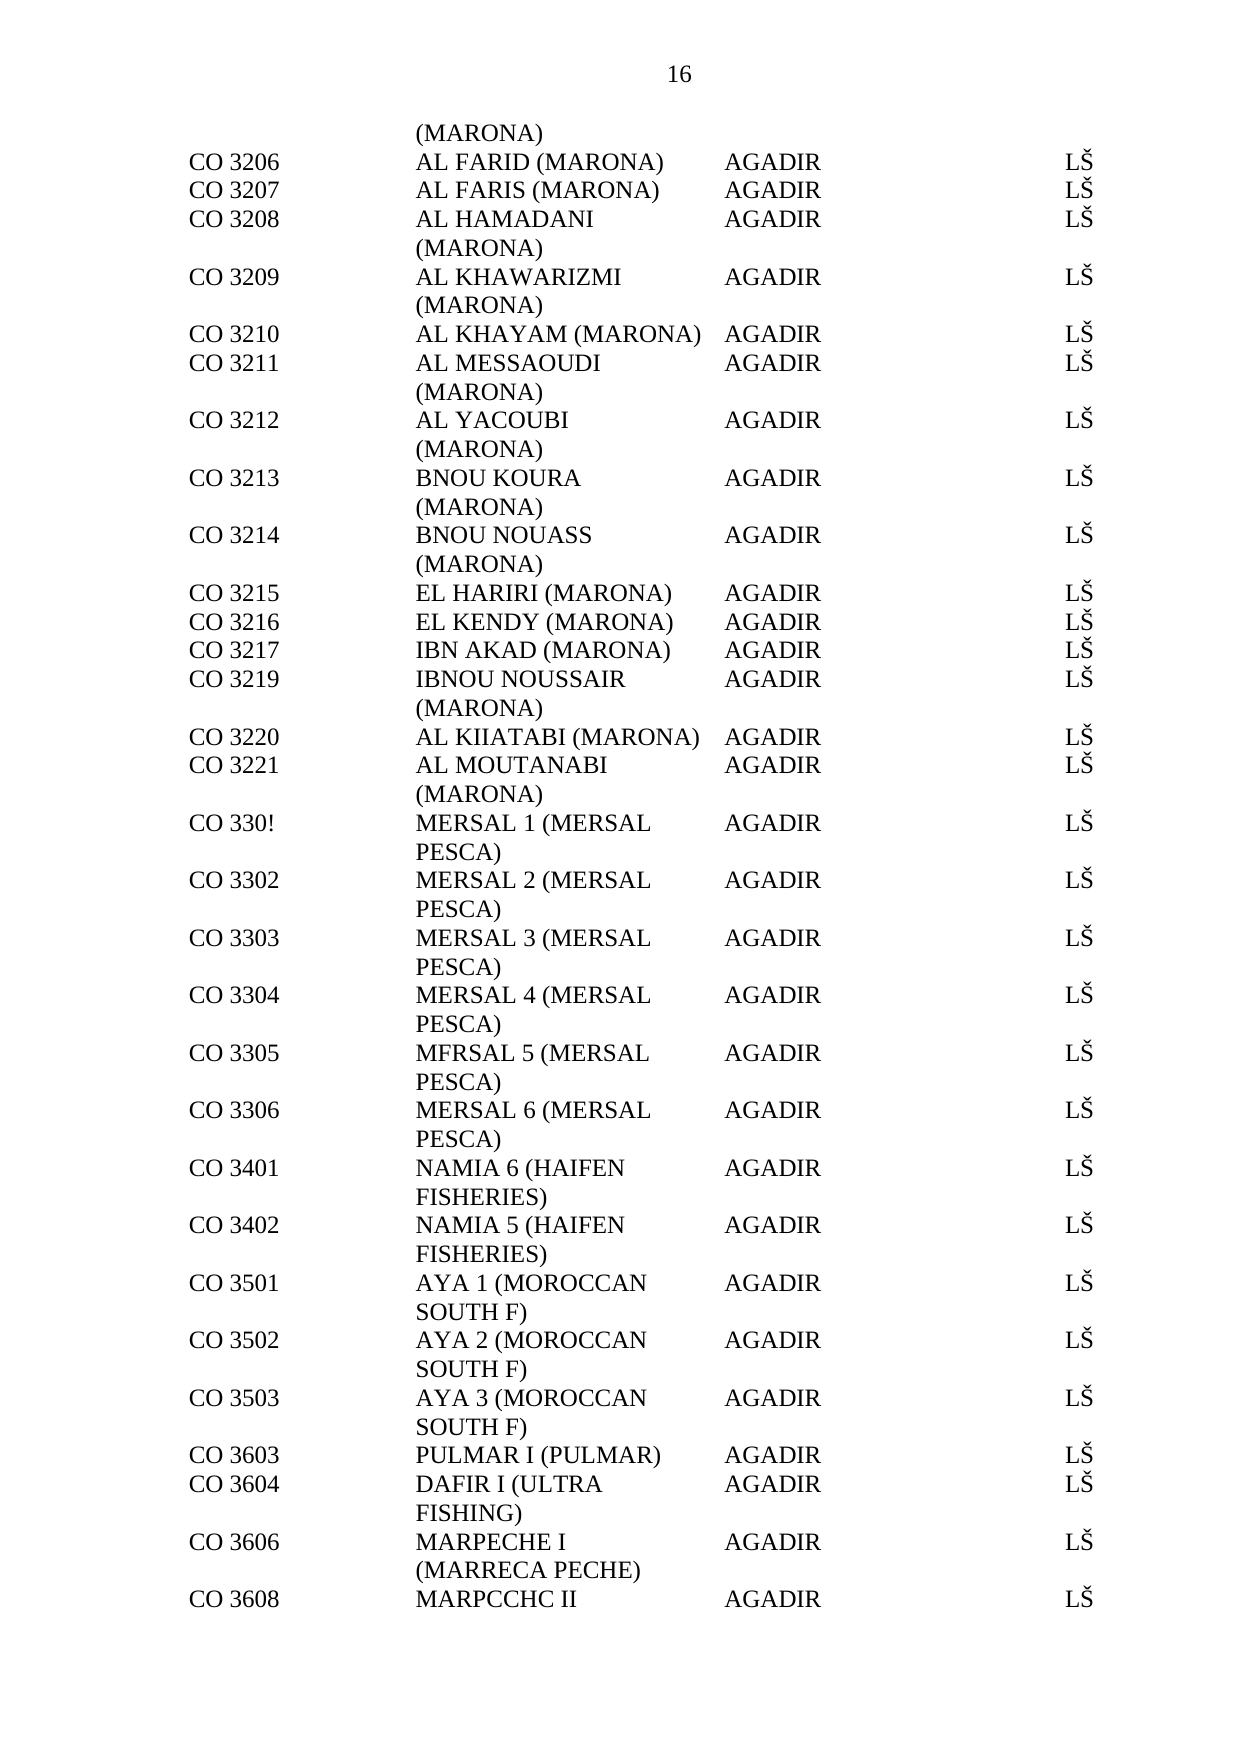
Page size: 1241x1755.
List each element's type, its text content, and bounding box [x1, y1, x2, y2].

table_cell CO 330! [177, 808, 404, 866]
table_cell [942, 1211, 1053, 1268]
table_cell AYA 2 (MOROCCAN SOUTH F) [404, 1326, 713, 1383]
table_cell AGADIR [713, 636, 942, 664]
table_cell LŠ [1054, 406, 1204, 463]
table_cell [942, 406, 1053, 463]
table_cell LŠ [1054, 1441, 1204, 1469]
table_cell [713, 118, 942, 147]
table_cell CO 3606 [177, 1527, 404, 1584]
table_cell AGADIR [713, 1038, 942, 1096]
table_cell DAFIR I (ULTRA FISHING) [404, 1469, 713, 1527]
table_cell EL HARIRI (MARONA) [404, 578, 713, 607]
table_cell [942, 262, 1053, 319]
table_cell AL KIIATABI (MARONA) [404, 722, 713, 751]
table_cell AL KHAWARIZMI (MARONA) [404, 262, 713, 319]
table_cell [942, 118, 1053, 147]
table_cell AGADIR [713, 406, 942, 463]
table_cell [942, 204, 1053, 262]
table_cell AL MOUTANABI (MARONA) [404, 751, 713, 808]
table_cell [942, 1441, 1053, 1469]
table_cell [942, 578, 1053, 607]
table_cell LŠ [1054, 923, 1204, 981]
table_cell LŠ [1054, 1038, 1204, 1096]
table_cell AGADIR [713, 722, 942, 751]
table_cell LŠ [1054, 578, 1204, 607]
table_cell AGADIR [713, 176, 942, 204]
table_cell [942, 1326, 1053, 1383]
table_cell [942, 722, 1053, 751]
table_cell AL FARID (MARONA) [404, 147, 713, 176]
table_cell LŠ [1054, 808, 1204, 866]
table_cell AGADIR [713, 664, 942, 722]
table_cell AL MESSAOUDI (MARONA) [404, 348, 713, 406]
table_cell LŠ [1054, 1584, 1204, 1613]
table_cell [942, 923, 1053, 981]
table_cell [942, 751, 1053, 808]
table_cell [942, 1527, 1053, 1584]
table_cell EL KENDY (MARONA) [404, 607, 713, 636]
table_cell CO 3212 [177, 406, 404, 463]
table_cell LŠ [1054, 319, 1204, 348]
table_cell CO 3219 [177, 664, 404, 722]
table_cell [1054, 118, 1204, 147]
table_cell AGADIR [713, 348, 942, 406]
table_cell AYA 1 (MOROCCAN SOUTH F) [404, 1268, 713, 1326]
table_cell AYA 3 (MOROCCAN SOUTH F) [404, 1383, 713, 1441]
table_cell LŠ [1054, 521, 1204, 578]
table_cell [942, 176, 1053, 204]
table_cell CO 3207 [177, 176, 404, 204]
table_cell AGADIR [713, 1383, 942, 1441]
table_cell LŠ [1054, 981, 1204, 1038]
table_cell AGADIR [713, 319, 942, 348]
table_cell AGADIR [713, 1527, 942, 1584]
table_cell CO 3210 [177, 319, 404, 348]
table_cell AGADIR [713, 1153, 942, 1211]
table_cell LŠ [1054, 866, 1204, 923]
table_cell PULMAR I (PULMAR) [404, 1441, 713, 1469]
table_cell CO 3221 [177, 751, 404, 808]
table_cell [942, 866, 1053, 923]
table_cell LŠ [1054, 607, 1204, 636]
table_cell LŠ [1054, 751, 1204, 808]
table_cell AL KHAYAM (MARONA) [404, 319, 713, 348]
table_cell MFRSAL 5 (MERSAL PESCA) [404, 1038, 713, 1096]
table_cell AGADIR [713, 1211, 942, 1268]
table_cell LŠ [1054, 1326, 1204, 1383]
table_cell Marpcchc II [404, 1584, 713, 1613]
table_cell CO 3401 [177, 1153, 404, 1211]
table_cell LŠ [1054, 664, 1204, 722]
table_cell MERSAL 4 (MERSAL PESCA) [404, 981, 713, 1038]
table_cell LŠ [1054, 1211, 1204, 1268]
table_cell AGADIR [713, 981, 942, 1038]
table_cell CO 3217 [177, 636, 404, 664]
table_cell CO 3305 [177, 1038, 404, 1096]
table_cell [942, 1584, 1053, 1613]
table_cell LŠ [1054, 262, 1204, 319]
table_cell AGADIR [713, 1441, 942, 1469]
table_cell LŠ [1054, 1096, 1204, 1153]
table_cell [942, 1153, 1053, 1211]
table_cell LŠ [1054, 1469, 1204, 1527]
table_cell IBN AKAD (MARONA) [404, 636, 713, 664]
table_cell MERSAL 6 (MERSAL PESCA) [404, 1096, 713, 1153]
table_cell CO 3608 [177, 1584, 404, 1613]
table_cell [942, 1383, 1053, 1441]
table_cell AGADIR [713, 1096, 942, 1153]
table_cell MERSAL 1 (MERSAL PESCA) [404, 808, 713, 866]
table_cell AL FARIS (MARONA) [404, 176, 713, 204]
table_cell LŠ [1054, 147, 1204, 176]
table_cell AGADIR [713, 1469, 942, 1527]
table_cell AGADIR [713, 1584, 942, 1613]
table_cell LŠ [1054, 1527, 1204, 1584]
table_cell AGADIR [713, 751, 942, 808]
table_cell [942, 319, 1053, 348]
table_cell (MARONA) [404, 118, 713, 147]
table_cell [942, 1268, 1053, 1326]
table_cell AGADIR [713, 808, 942, 866]
table_cell CO 3213 [177, 463, 404, 521]
table_cell CO 3215 [177, 578, 404, 607]
table_cell [942, 607, 1053, 636]
table_cell CO 3206 [177, 147, 404, 176]
table_cell LŠ [1054, 176, 1204, 204]
table_cell CO 3604 [177, 1469, 404, 1527]
table_cell AGADIR [713, 262, 942, 319]
table_cell [942, 808, 1053, 866]
table_cell CO 3216 [177, 607, 404, 636]
table_cell CO 3303 [177, 923, 404, 981]
table_cell CO 3304 [177, 981, 404, 1038]
table_cell LŠ [1054, 463, 1204, 521]
table_cell AL YACOUBI (MARONA) [404, 406, 713, 463]
table_cell AL HAMADANI (MARONA) [404, 204, 713, 262]
table_cell CO 3220 [177, 722, 404, 751]
table_cell MARPECHE I (MARRECA PECHE) [404, 1527, 713, 1584]
table_cell BNOU KOURA (MARONA) [404, 463, 713, 521]
table_cell CO 3208 [177, 204, 404, 262]
table_cell LŠ [1054, 1268, 1204, 1326]
table_cell AGADIR [713, 866, 942, 923]
table_cell AGADIR [713, 147, 942, 176]
table_cell [942, 981, 1053, 1038]
table_cell CO 3306 [177, 1096, 404, 1153]
table_cell [942, 664, 1053, 722]
table_cell AGADIR [713, 204, 942, 262]
table_cell AGADIR [713, 1326, 942, 1383]
table_cell LŠ [1054, 348, 1204, 406]
table_cell [942, 1469, 1053, 1527]
table_cell CO 3503 [177, 1383, 404, 1441]
table_cell LŠ [1054, 1153, 1204, 1211]
table_cell BNOU NOUASS (MARONA) [404, 521, 713, 578]
table_cell [942, 1096, 1053, 1153]
table_cell CO 3211 [177, 348, 404, 406]
table_cell CO 3603 [177, 1441, 404, 1469]
table_cell CO 3502 [177, 1326, 404, 1383]
table_cell [942, 147, 1053, 176]
table_cell LŠ [1054, 1383, 1204, 1441]
table_cell [942, 348, 1053, 406]
table_cell AGADIR [713, 578, 942, 607]
table_cell NAMIA 6 (HAIFEN FISHERIES) [404, 1153, 713, 1211]
table_cell MERSAL 3 (MERSAL PESCA) [404, 923, 713, 981]
table_cell CO 3209 [177, 262, 404, 319]
table_cell AGADIR [713, 521, 942, 578]
table_cell [177, 118, 404, 147]
table_cell [942, 636, 1053, 664]
table_cell [942, 463, 1053, 521]
table_cell CO 3214 [177, 521, 404, 578]
table_cell LŠ [1054, 722, 1204, 751]
table_cell AGADIR [713, 607, 942, 636]
table_cell LŠ [1054, 636, 1204, 664]
table_cell [942, 1038, 1053, 1096]
table_cell AGADIR [713, 1268, 942, 1326]
table_cell LŠ [1054, 204, 1204, 262]
table_cell IBNOU NOUSSAIR (MARONA) [404, 664, 713, 722]
table_cell CO 3402 [177, 1211, 404, 1268]
table_cell CO 3501 [177, 1268, 404, 1326]
table_cell MERSAL 2 (MERSAL PESCA) [404, 866, 713, 923]
table_cell [942, 521, 1053, 578]
table_cell CO 3302 [177, 866, 404, 923]
table_cell AGADIR [713, 463, 942, 521]
table_cell AGADIR [713, 923, 942, 981]
table_cell NAMIA 5 (HAIFEN FISHERIES) [404, 1211, 713, 1268]
